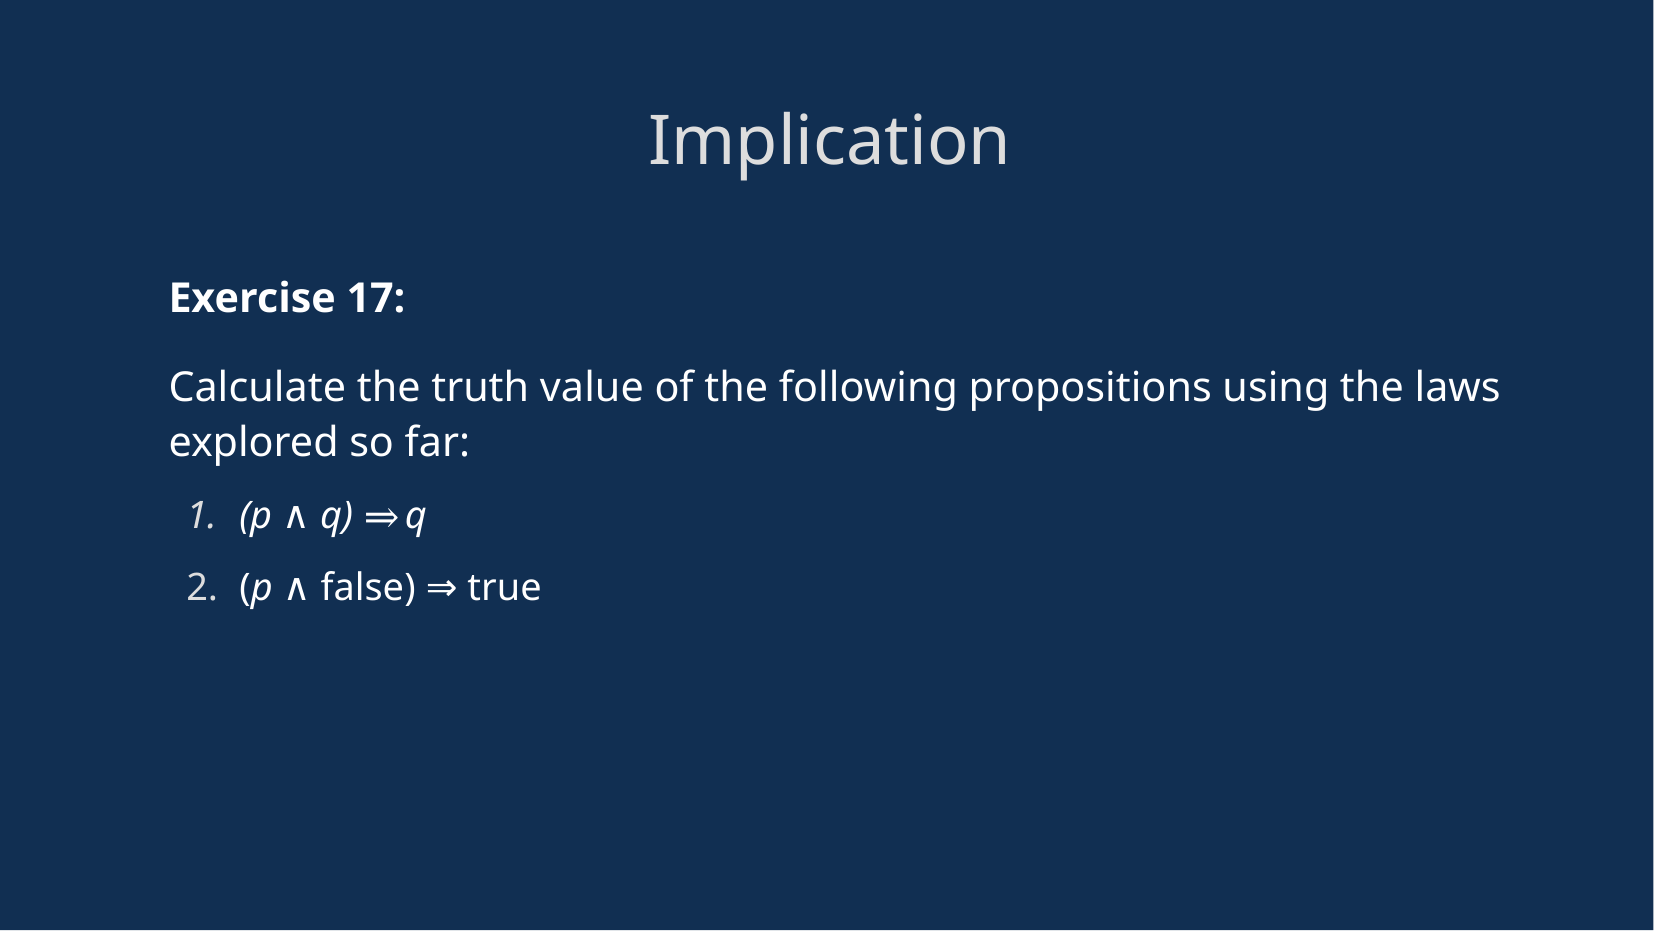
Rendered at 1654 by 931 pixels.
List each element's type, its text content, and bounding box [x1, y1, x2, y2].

list Exercise 17: Calculate the truth value of the following propositions using the laws explored so far: (p ∧ q) ⇒ q (p ∧ false) ⇒ true [97, 268, 1563, 806]
title Implication [97, 56, 1563, 220]
